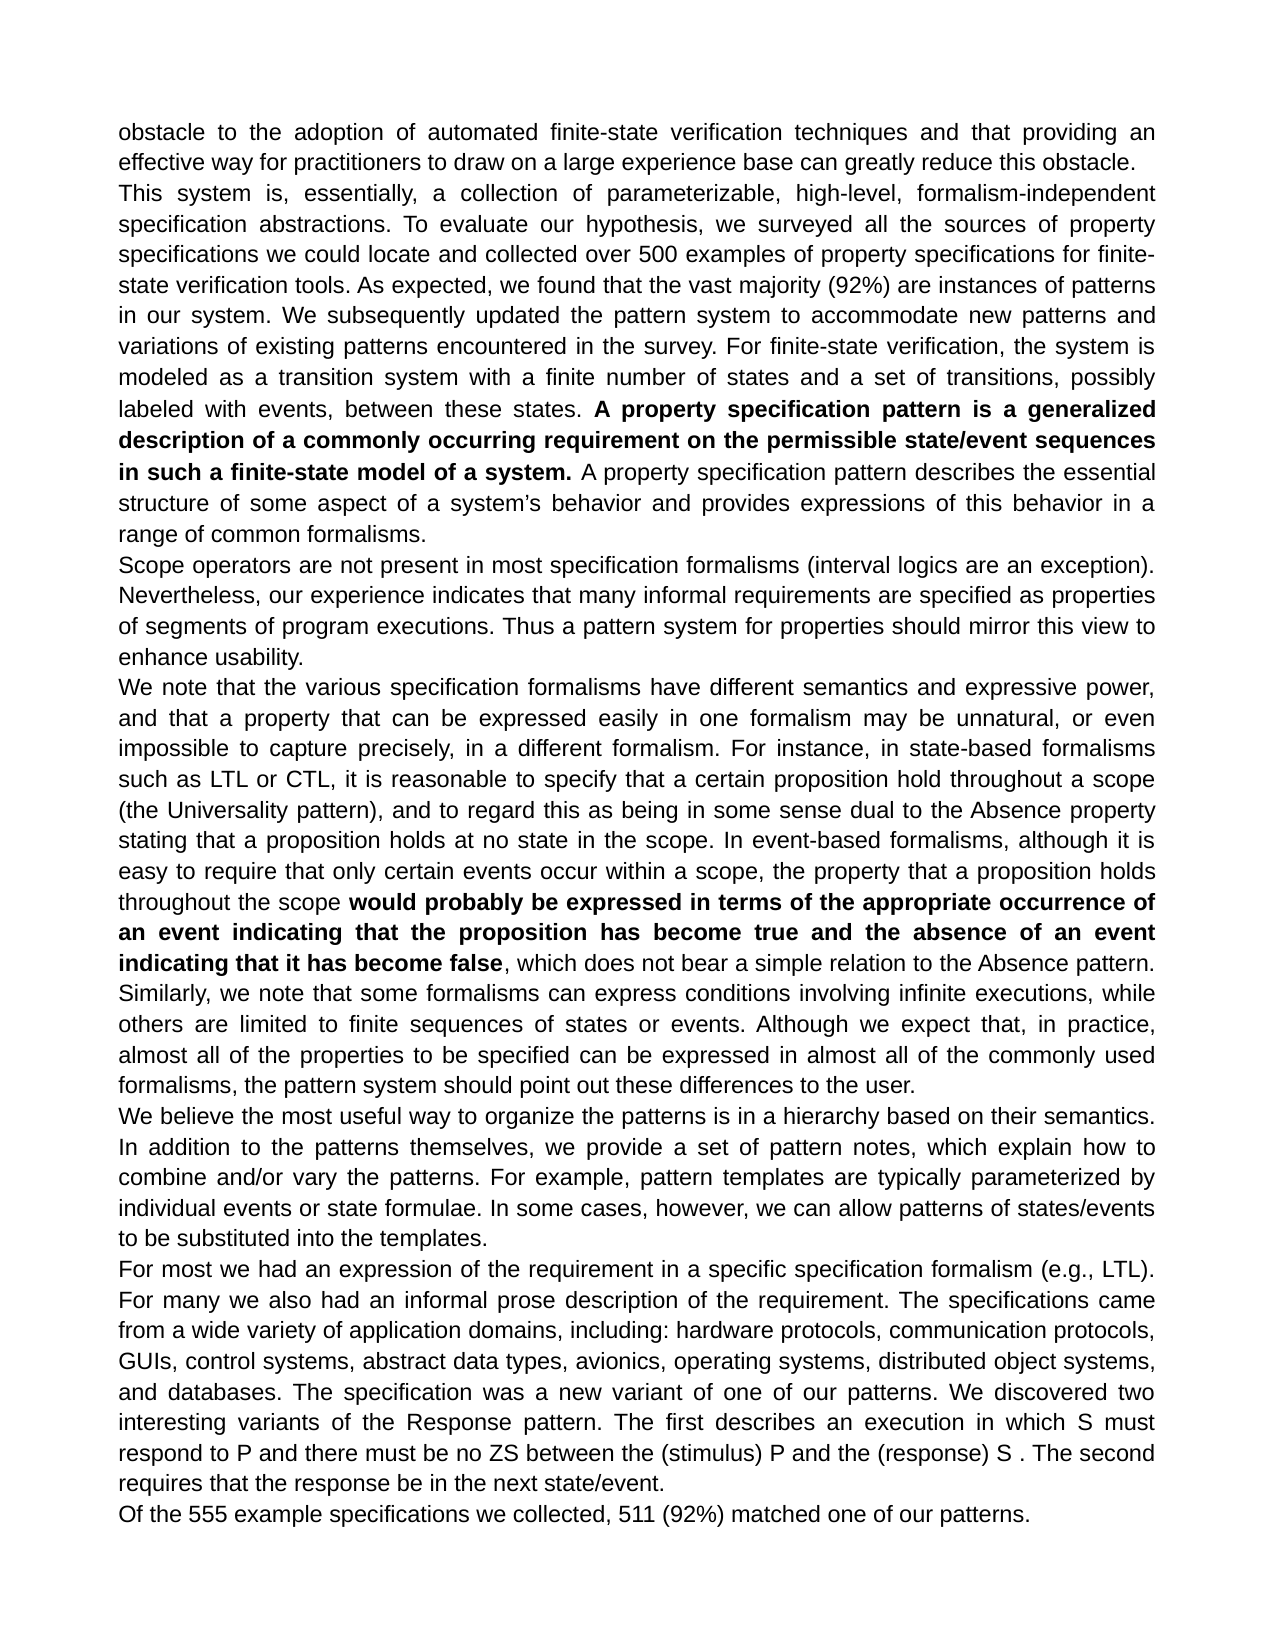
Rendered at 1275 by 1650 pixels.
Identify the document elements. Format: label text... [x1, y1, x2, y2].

text This system is, essentially, a collection of parameterizable, high-level, formalism-independent specification abstractions. To evaluate our hypothesis, we surveyed all the sources of property specifications we could locate and collected over 500 examples of property specifications for finite-state verification tools. As expected, we found that the vast majority (92%) are instances of patterns in our system. We subsequently updated the pattern system to accommodate new patterns and variations of existing patterns encountered in the survey. For finite-state verification, the system is modeled as a transition system with a finite number of states and a set of transitions, possibly labeled with events, between these states. A property specification pattern is a generalized description of a commonly occurring requirement on the permissible state/event sequences in such a finite-state model of a system. A property specification pattern describes the essential structure of some aspect of a system’s behavior and provides expressions of this behavior in a range of common formalisms. [118, 179, 1157, 547]
text We note that the various specification formalisms have different semantics and expressive power, and that a property that can be expressed easily in one formalism may be unnatural, or even impossible to capture precisely, in a different formalism. For instance, in state-based formalisms such as LTL or CTL, it is reasonable to specify that a certain proposition hold throughout a scope (the Universality pattern), and to regard this as being in some sense dual to the Absence property stating that a proposition holds at no state in the scope. In event-based formalisms, although it is easy to require that only certain events occur within a scope, the property that a proposition holds throughout the scope would probably be expressed in terms of the appropriate occurrence of an event indicating that the proposition has become true and the absence of an event indicating that it has become false, which does not bear a simple relation to the Absence pattern. Similarly, we note that some formalisms can express conditions involving infinite executions, while others are limited to finite sequences of states or events. Although we expect that, in practice, almost all of the properties to be specified can be expressed in almost all of the commonly used formalisms, the pattern system should point out these differences to the user. [118, 673, 1157, 1098]
text Scope operators are not present in most specification formalisms (interval logics are an exception). Nevertheless, our experience indicates that many informal requirements are specified as properties of segments of program executions. Thus a pattern system for properties should mirror this view to enhance usability. [118, 551, 1157, 670]
text We believe the most useful way to organize the patterns is in a hierarchy based on their semantics. In addition to the patterns themselves, we provide a set of pattern notes, which explain how to combine and/or vary the patterns. For example, pattern templates are typically parameterized by individual events or state formulae. In some cases, however, we can allow patterns of states/events to be substituted into the templates. [118, 1102, 1157, 1252]
text For most we had an expression of the requirement in a specific specification formalism (e.g., LTL). For many we also had an informal prose description of the requirement. The specifications came from a wide variety of application domains, including: hardware protocols, communication protocols, GUIs, control systems, abstract data types, avionics, operating systems, distributed object systems, and databases. The specification was a new variant of one of our patterns. We discovered two interesting variants of the Response pattern. The first describes an execution in which S must respond to P and there must be no ZS between the (stimulus) P and the (response) S . The second requires that the response be in the next state/event. [118, 1255, 1157, 1497]
text obstacle to the adoption of automated finite-state verification techniques and that providing an effective way for practitioners to draw on a large experience base can greatly reduce this obstacle. [118, 118, 1157, 176]
text Of the 555 example specifications we collected, 511 (92%) matched one of our patterns. [118, 1500, 1157, 1527]
